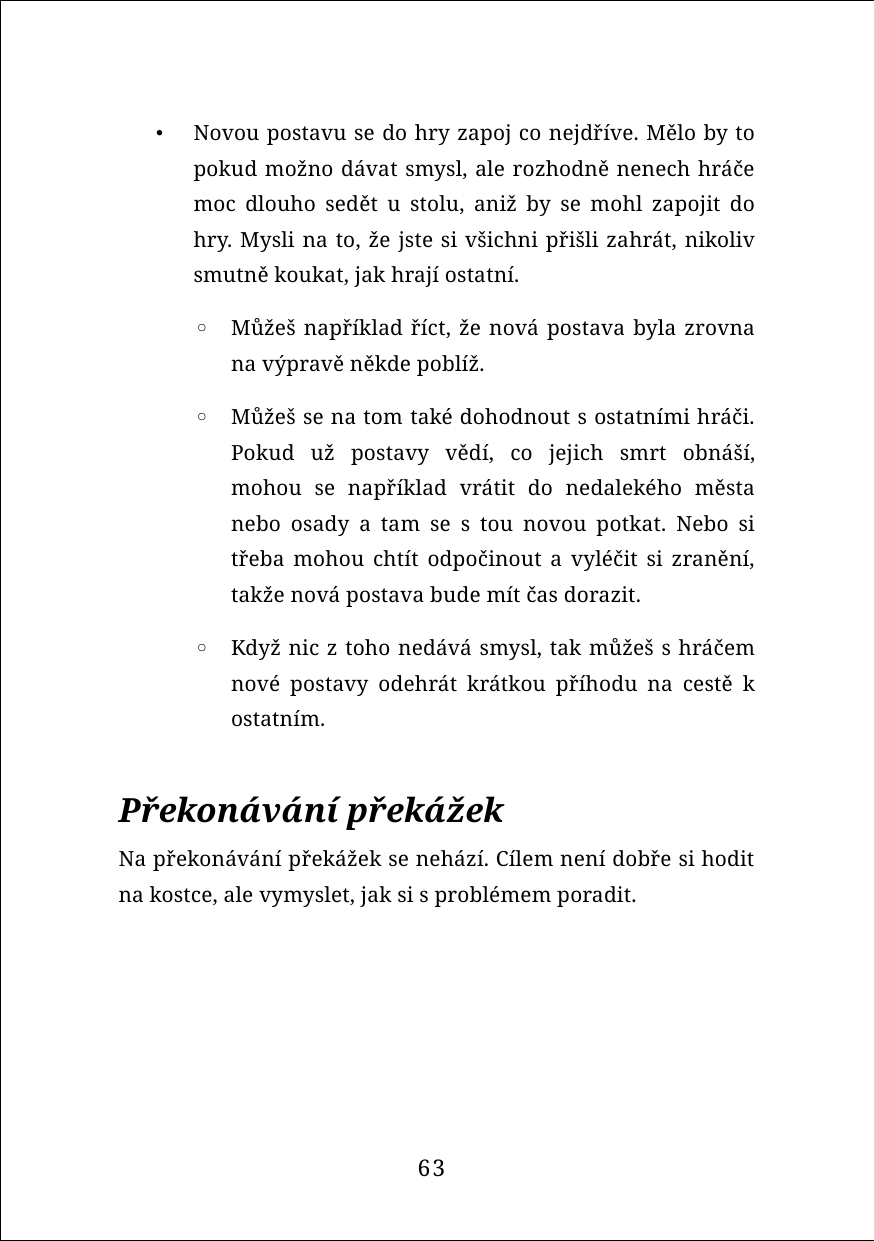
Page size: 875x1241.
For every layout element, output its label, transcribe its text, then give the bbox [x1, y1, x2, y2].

list Když nic z toho nedává smysl, tak můžeš s hráčem nové postavy odehrát krátkou příhodu na cestě k ostatním. [193, 633, 756, 733]
list Novou postavu se do hry zapoj co nejdříve. Mělo by to pokud možno dávat smysl, ale rozhodně nenech hráče moc dlouho sedět u stolu, aniž by se mohl zapojit do hry. Mysli na to, že jste si všichni přišli zahrát, nikoliv smutně koukat, jak hrají ostatní. [156, 118, 756, 289]
list Můžeš například říct, že nová postava byla zrovna na výpravě někde poblíž. [193, 313, 756, 377]
text Na překonávání překážek se nehází. Cílem není dobře si hodit na kostce, ale vymyslet, jak si s problémem poradit. [118, 844, 756, 908]
subtitle Překonávání překážek [118, 787, 756, 832]
list Můžeš se na tom také dohodnout s ostatními hráči. Pokud už postavy vědí, co jejich smrt obnáší, mohou se například vrátit do nedalekého města nebo osady a tam se s tou novou potkat. Nebo si třeba mohou chtít odpočinout a vyléčit si zranění, takže nová postava bude mít čas dorazit. [193, 402, 756, 608]
